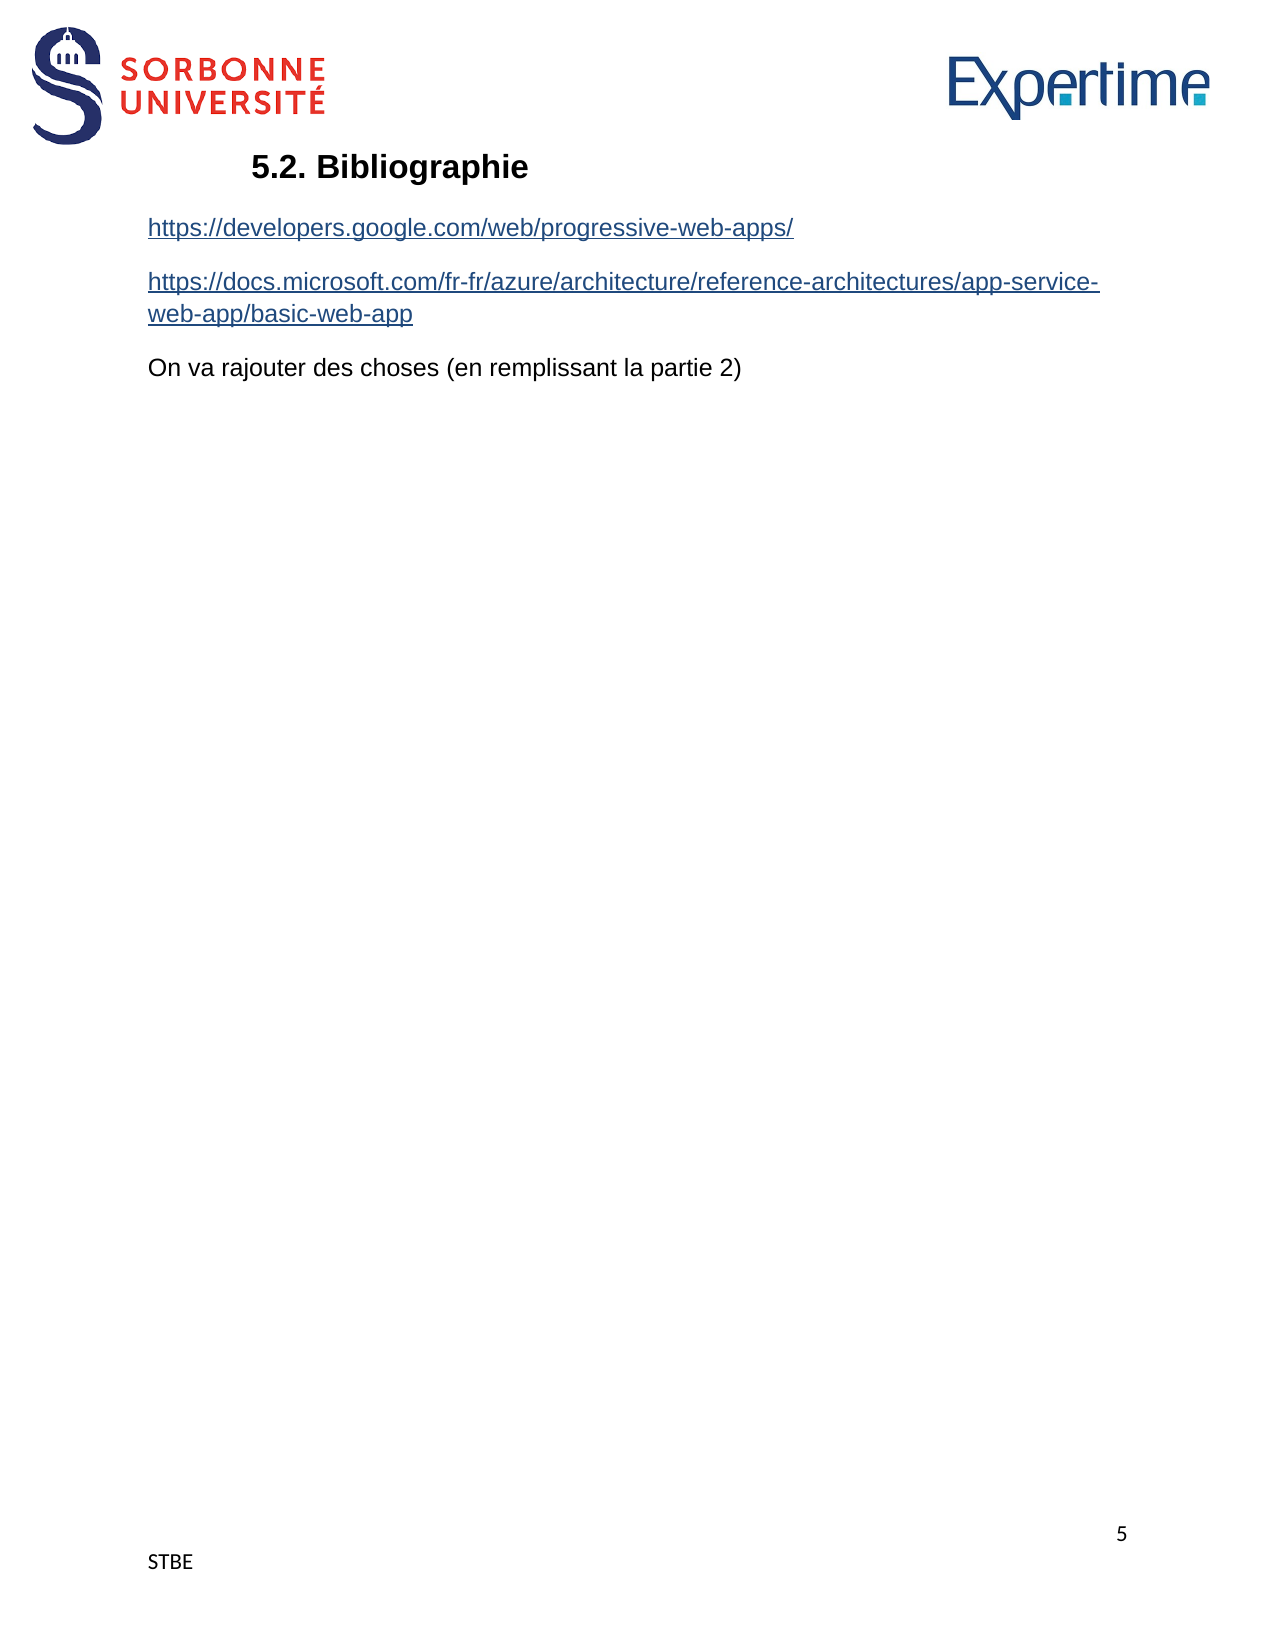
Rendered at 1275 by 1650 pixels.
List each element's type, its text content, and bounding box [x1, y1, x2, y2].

text https://developers.google.com/web/progressive-web-apps/ [148, 213, 1127, 241]
picture [31, 26, 325, 145]
text https://docs.microsoft.com/fr-fr/azure/architecture/reference-architectures/app-service-web-app/basic-web-app [148, 266, 1127, 328]
list Bibliographie [251, 148, 1127, 186]
text On va rajouter des choses (en remplissant la partie 2) [148, 353, 1127, 382]
picture [945, 52, 1210, 120]
